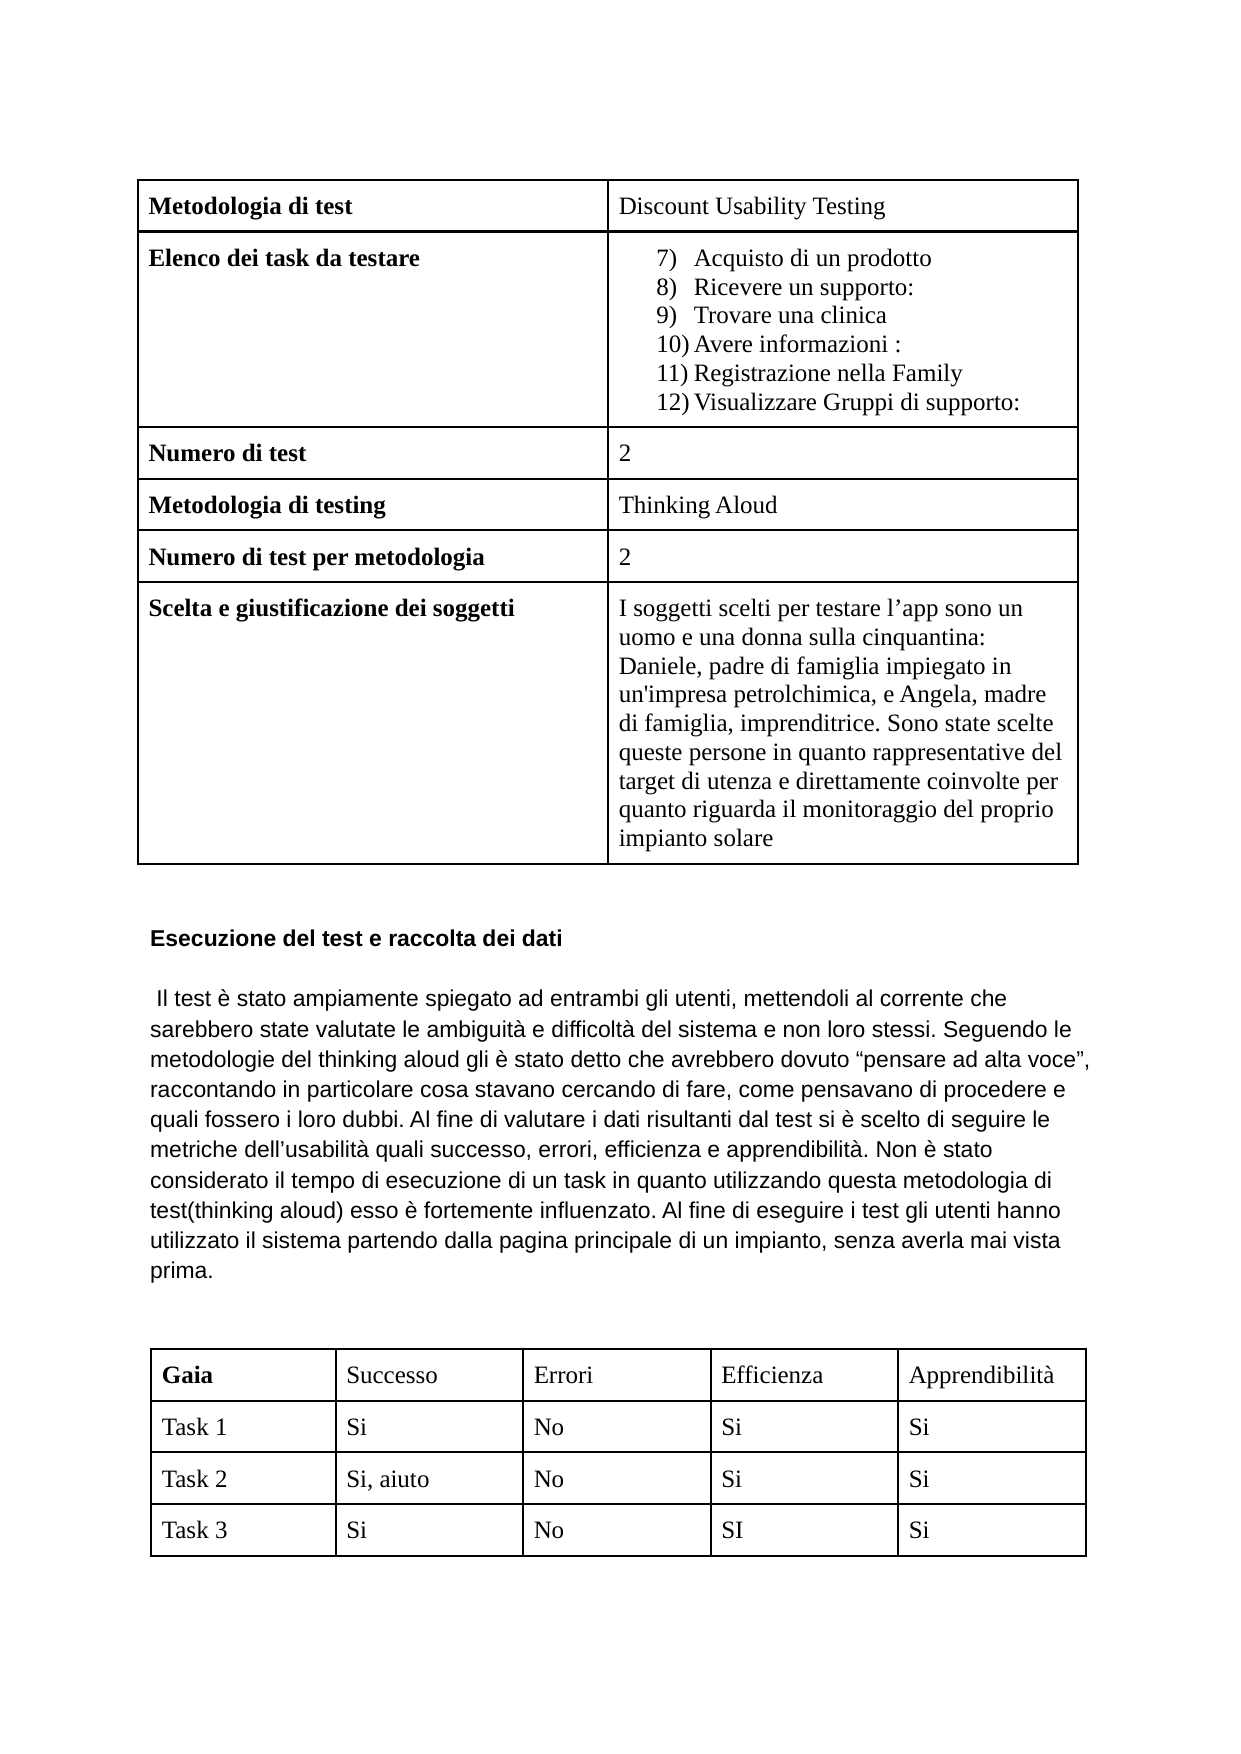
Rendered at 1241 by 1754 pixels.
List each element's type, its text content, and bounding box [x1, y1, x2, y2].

table_header Gaia [152, 1350, 335, 1399]
table_header Metodologia di test [139, 181, 607, 230]
table_cell Si [899, 1453, 1085, 1503]
table_cell No [524, 1453, 710, 1503]
table_cell Numero di test per metodologia [139, 531, 607, 581]
table_cell No [524, 1402, 710, 1451]
table_cell Task 1 [152, 1402, 335, 1451]
table_cell Thinking Aloud [609, 480, 1077, 529]
table_cell Scelta e giustificazione dei soggetti [139, 583, 607, 862]
table_header Successo [337, 1350, 522, 1399]
table_cell Numero di test [139, 428, 607, 477]
table_cell 2 [609, 531, 1077, 581]
table_header Discount Usability Testing [609, 181, 1077, 230]
table_header Errori [524, 1350, 710, 1399]
text Esecuzione del test e raccolta dei dati [150, 925, 1090, 951]
table_cell Elenco dei task da testare [139, 233, 607, 426]
table_cell Si [337, 1505, 522, 1554]
table_cell Si [337, 1402, 522, 1451]
table_cell Metodologia di testing [139, 480, 607, 529]
table_cell Si, aiuto [337, 1453, 522, 1503]
table_cell SI [712, 1505, 897, 1554]
text Il test è stato ampiamente spiegato ad entrambi gli utenti, mettendoli al corrente che sarebbero state valutate le ambiguità e difficoltà del sistema e non loro stessi. Seguendo le metodologie del thinking aloud gli è stato detto che avrebbero dovuto “pensare ad alta voce”, raccontando in particolare cosa stavano cercando di fare, come pensavano di procedere e quali fossero i loro dubbi. Al fine di valutare i dati risultanti dal test si è scelto di seguire le metriche dell’usabilità quali successo, errori, efficienza e apprendibilità. Non è stato considerato il tempo di esecuzione di un task in quanto utilizzando questa metodologia di test(thinking aloud) esso è fortemente influenzato. Al fine di eseguire i test gli utenti hanno utilizzato il sistema partendo dalla pagina principale di un impianto, senza averla mai vista prima. [150, 985, 1090, 1284]
table_cell Si [712, 1402, 897, 1451]
table_cell Si [899, 1402, 1085, 1451]
table_header Apprendibilità [899, 1350, 1085, 1399]
table_cell Si [712, 1453, 897, 1503]
table_cell I soggetti scelti per testare l’app sono un uomo e una donna sulla cinquantina: Daniele,​ padre di famiglia impiegato in un'impresa petrolchimica, e Angela, ​madre di famiglia, imprenditrice. Sono state scelte queste persone in quanto rappresentative del target di utenza e direttamente coinvolte per quanto riguarda il monitoraggio del proprio impianto solare [609, 583, 1077, 862]
table_header Efficienza [712, 1350, 897, 1399]
table_cell Task 3 [152, 1505, 335, 1554]
table_cell Acquisto di un prodotto Ricevere un supporto: Trovare una clinica Avere informazioni : Registrazione nella Family Visualizzare Gruppi di supporto: [609, 233, 1077, 426]
table_cell No [524, 1505, 710, 1554]
table_cell 2 [609, 428, 1077, 477]
table_cell Si [899, 1505, 1085, 1554]
table_cell Task 2 [152, 1453, 335, 1503]
